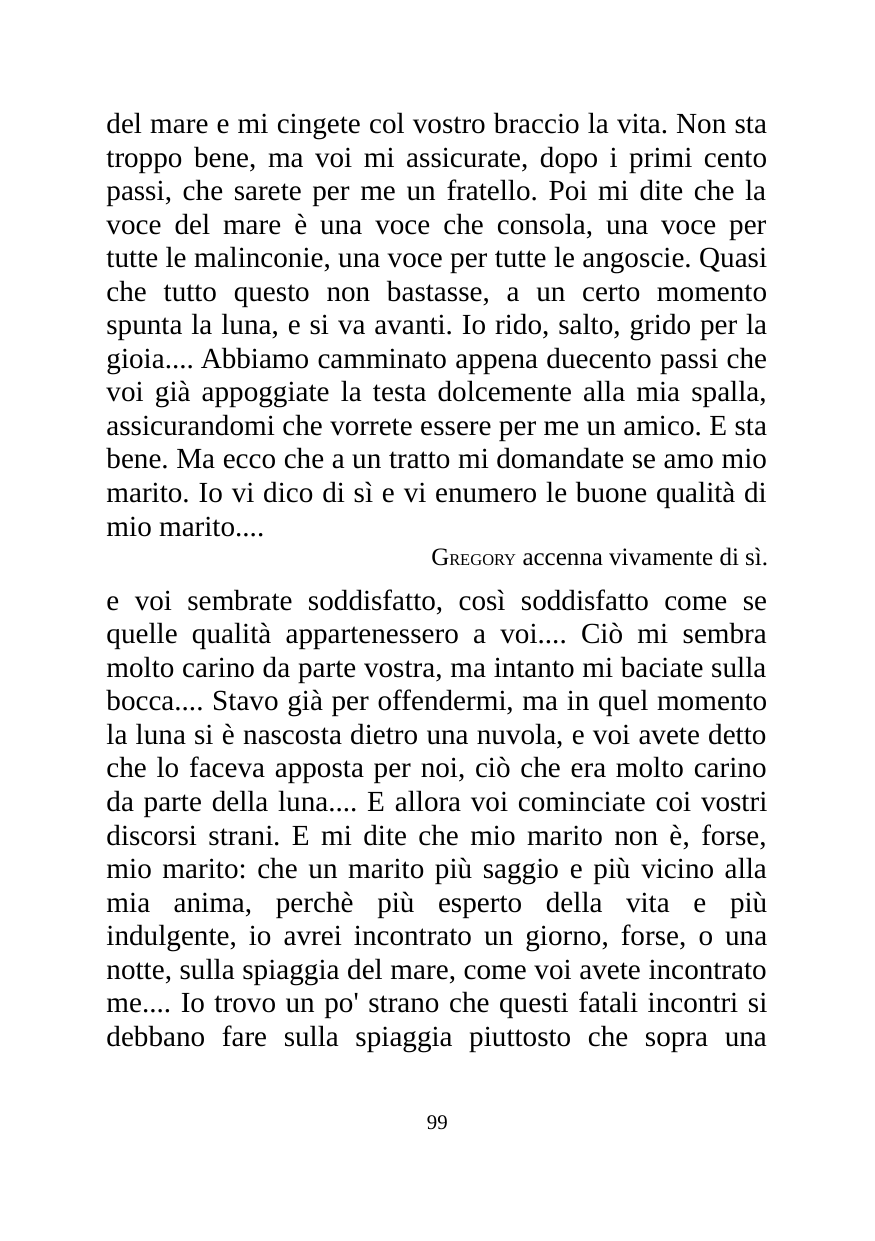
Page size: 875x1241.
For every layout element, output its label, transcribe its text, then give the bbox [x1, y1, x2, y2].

text Gregory accenna vivamente di sì. [431, 542, 768, 571]
text del mare e mi cingete col vostro braccio la vita. Non sta troppo bene, ma voi mi assicurate, dopo i primi cento passi, che sarete per me un fratello. Poi mi dite che la voce del mare è una voce che consola, una voce per tutte le malinconie, una voce per tutte le angoscie. Quasi che tutto questo non bastasse, a un certo momento spunta la luna, e si va avanti. Io rido, salto, grido per la gioia.... Abbiamo camminato appena duecento passi che voi già appoggiate la testa dolcemente alla mia spalla, assicurandomi che vorrete essere per me un amico. E sta bene. Ma ecco che a un tratto mi domandate se amo mio marito. Io vi dico di sì e vi enumero le buone qualità di mio marito.... [106, 106, 768, 542]
text e voi sembrate soddisfatto, così soddisfatto come se quelle qualità appartenessero a voi.... Ciò mi sembra molto carino da parte vostra, ma intanto mi baciate sulla bocca.... Stavo già per offendermi, ma in quel momento la luna si è nascosta dietro una nuvola, e voi avete detto che lo faceva apposta per noi, ciò che era molto carino da parte della luna.... E allora voi cominciate coi vostri discorsi strani. E mi dite che mio marito non è, forse, mio marito: che un marito più saggio e più vicino alla mia anima, perchè più esperto della vita e più indulgente, io avrei incontrato un giorno, forse, o una notte, sulla spiaggia del mare, come voi avete incontrato me.... Io trovo un po' strano che questi fatali incontri si debbano fare sulla spiaggia piuttosto che sopra una [106, 583, 768, 1052]
